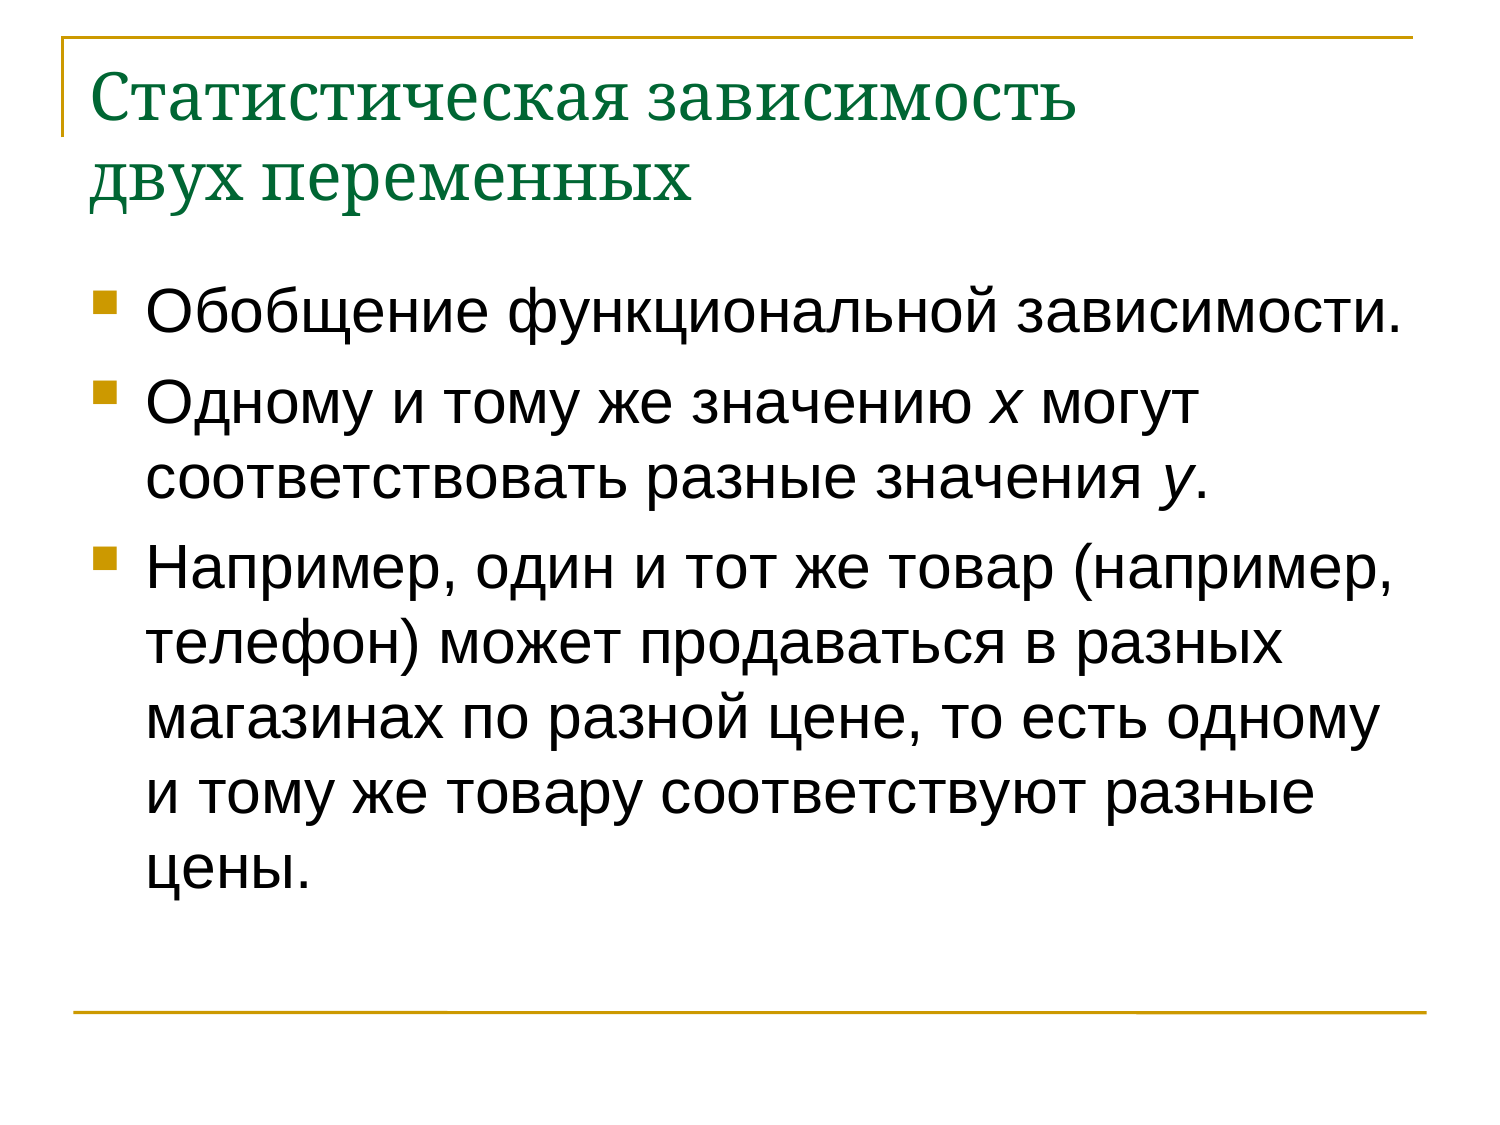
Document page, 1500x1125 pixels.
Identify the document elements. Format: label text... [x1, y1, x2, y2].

list Обобщение функциональной зависимости. Одному и тому же значению x могут соответствовать разные значения y. Например, один и тот же товар (например, телефон) может продаваться в разных магазинах по разной цене, то есть одному и тому же товару соответствуют разные цены. [75, 262, 1426, 1006]
title Статистическая зависимость двух переменных [75, 45, 1426, 233]
